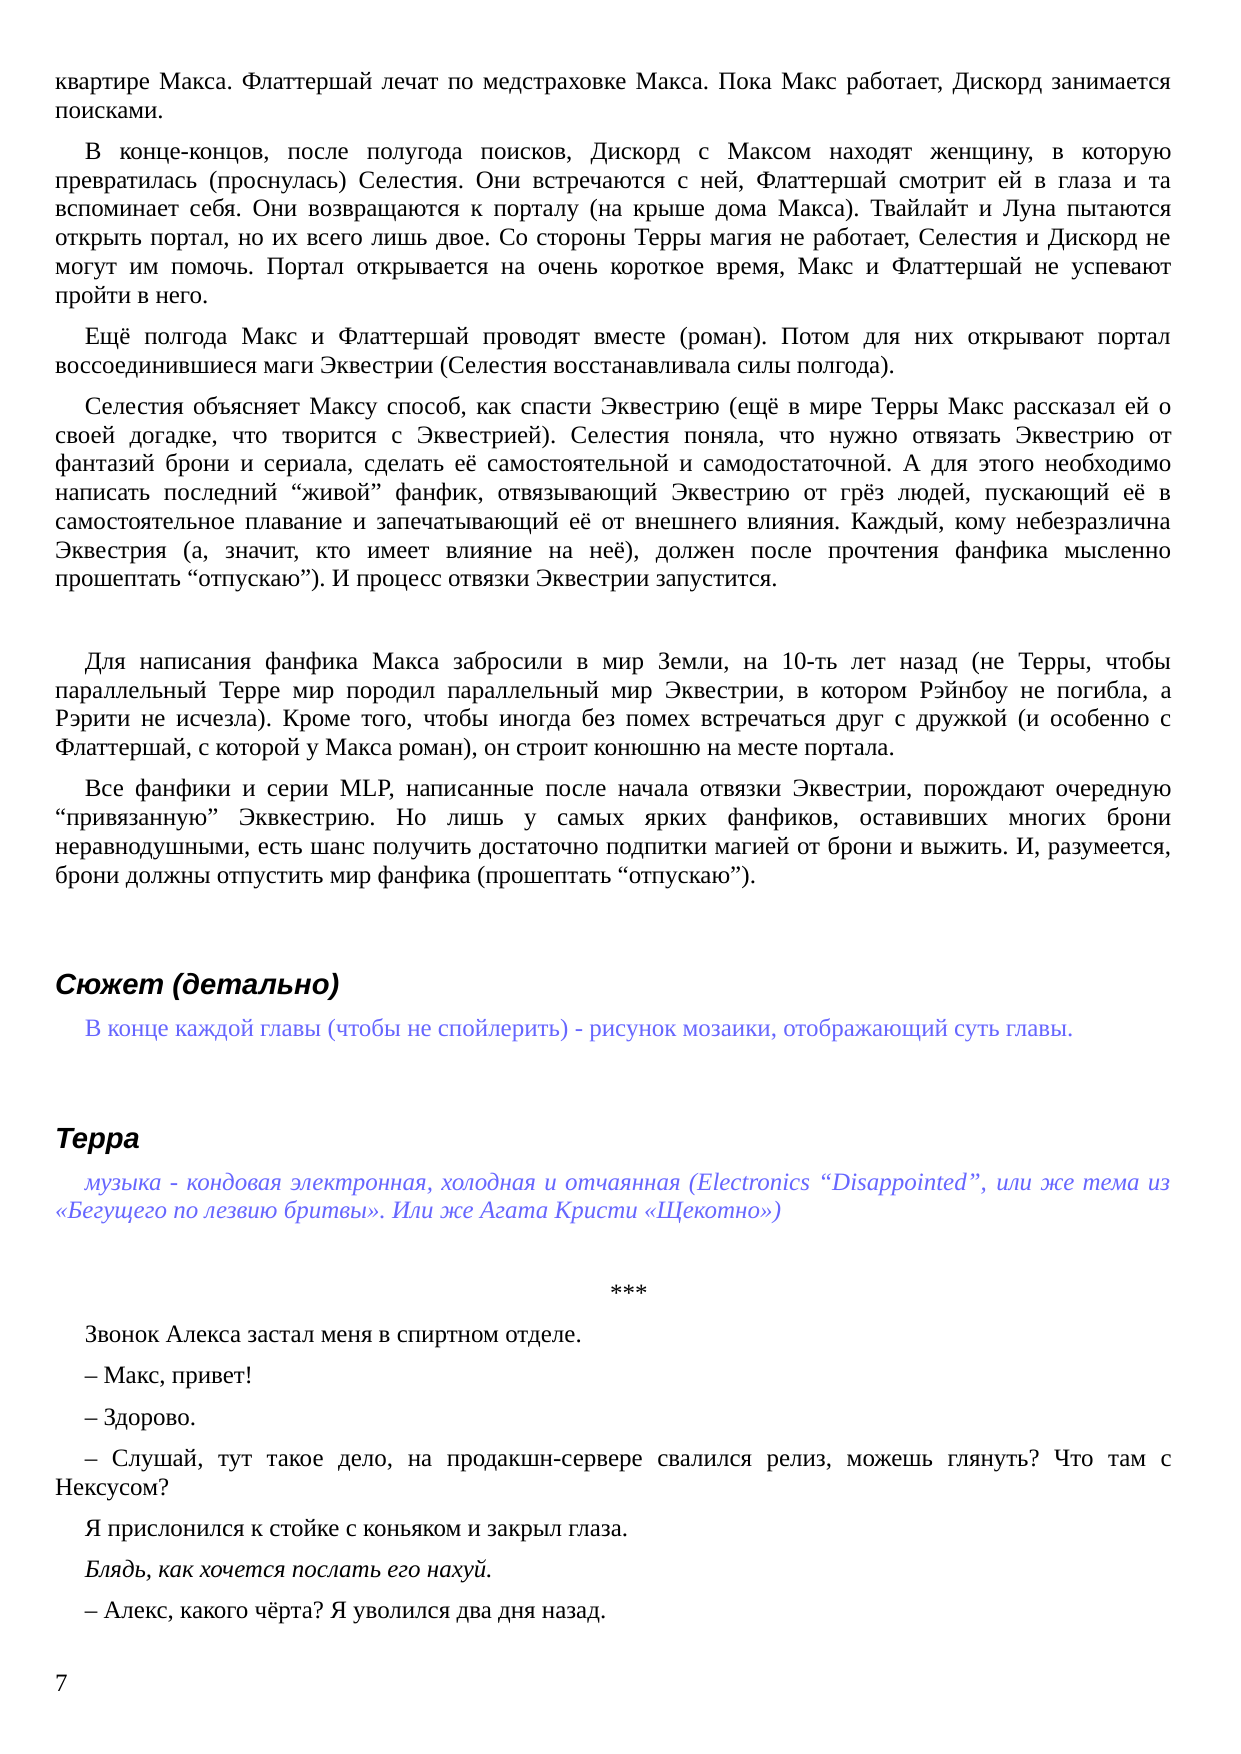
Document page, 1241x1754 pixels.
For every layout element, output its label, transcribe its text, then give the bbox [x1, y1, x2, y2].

text – Здорово. [55, 1402, 1172, 1431]
text музыка - кондовая электронная, холодная и отчаянная (Electronics “Disappointed”, или же тема из «Бегущего по лезвию бритвы». Или же Агата Кристи «Щекотно») [55, 1167, 1172, 1224]
text В конце каждой главы (чтобы не спойлерить) - рисунок мозаики, отображающий суть главы. [55, 1013, 1172, 1042]
text Для написания фанфика Макса забросили в мир Земли, на 10-ть лет назад (не Терры, чтобы параллельный Терре мир породил параллельный мир Эквестрии, в котором Рэйнбоу не погибла, а Рэрити не исчезла). Кроме того, чтобы иногда без помех встречаться друг с дружкой (и особенно с Флаттершай, с которой у Макса роман), он строит конюшню на месте портала. [55, 646, 1172, 761]
subtitle Сюжет (детально) [55, 967, 1172, 1001]
text – Алекс, какого чёрта? Я уволился два дня назад. [55, 1596, 1172, 1624]
text Звонок Алекса застал меня в спиртном отделе. [55, 1319, 1172, 1348]
text квартире Макса. Флаттершай лечат по медстраховке Макса. Пока Макс работает, Дискорд занимается поисками. [55, 66, 1172, 123]
text В конце-концов, после полугода поисков, Дискорд с Максом находят женщину, в которую превратилась (проснулась) Селестия. Они встречаются с ней, Флаттершай смотрит ей в глаза и та вспоминает себя. Они возвращаются к порталу (на крыше дома Макса). Твайлайт и Луна пытаются открыть портал, но их всего лишь двое. Со стороны Терры магия не работает, Селестия и Дискорд не могут им помочь. Портал открывается на очень короткое время, Макс и Флаттершай не успевают пройти в него. [55, 136, 1172, 308]
text – Макс, привет! [55, 1361, 1172, 1389]
text Ещё полгода Макс и Флаттершай проводят вместе (роман). Потом для них открывают портал воссоединившиеся маги Эквестрии (Селестия восстанавливала силы полгода). [55, 321, 1172, 378]
text Я прислонился к стойке с коньяком и закрыл глаза. [55, 1513, 1172, 1542]
text Селестия объясняет Максу способ, как спасти Эквестрию (ещё в мире Терры Макс рассказал ей о своей догадке, что творится с Эквестрией). Селестия поняла, что нужно отвязать Эквестрию от фантазий брони и сериала, сделать её самостоятельной и самодостаточной. А для этого необходимо написать последний “живой” фанфик, отвязывающий Эквестрию от грёз людей, пускающий её в самостоятельное плавание и запечатывающий её от внешнего влияния. Каждый, кому небезразлична Эквестрия (а, значит, кто имеет влияние на неё), должен после прочтения фанфика мысленно прошептать “отпускаю”). И процесс отвязки Эквестрии запустится. [55, 391, 1172, 592]
text – Слушай, тут такое дело, на продакшн-сервере свалился релиз, можешь глянуть? Что там с Нексусом? [55, 1443, 1172, 1501]
text *** [55, 1278, 1172, 1307]
subtitle Терра [55, 1121, 1172, 1154]
text Блядь, как хочется послать его нахуй. [55, 1554, 1172, 1583]
text Все фанфики и серии MLP, написанные после начала отвязки Эквестрии, порождают очередную “привязанную” Эквкестрию. Но лишь у самых ярких фанфиков, оставивших многих брони неравнодушными, есть шанс получить достаточно подпитки магией от брони и выжить. И, разумеется, брони должны отпустить мир фанфика (прошептать “отпускаю”). [55, 773, 1172, 888]
